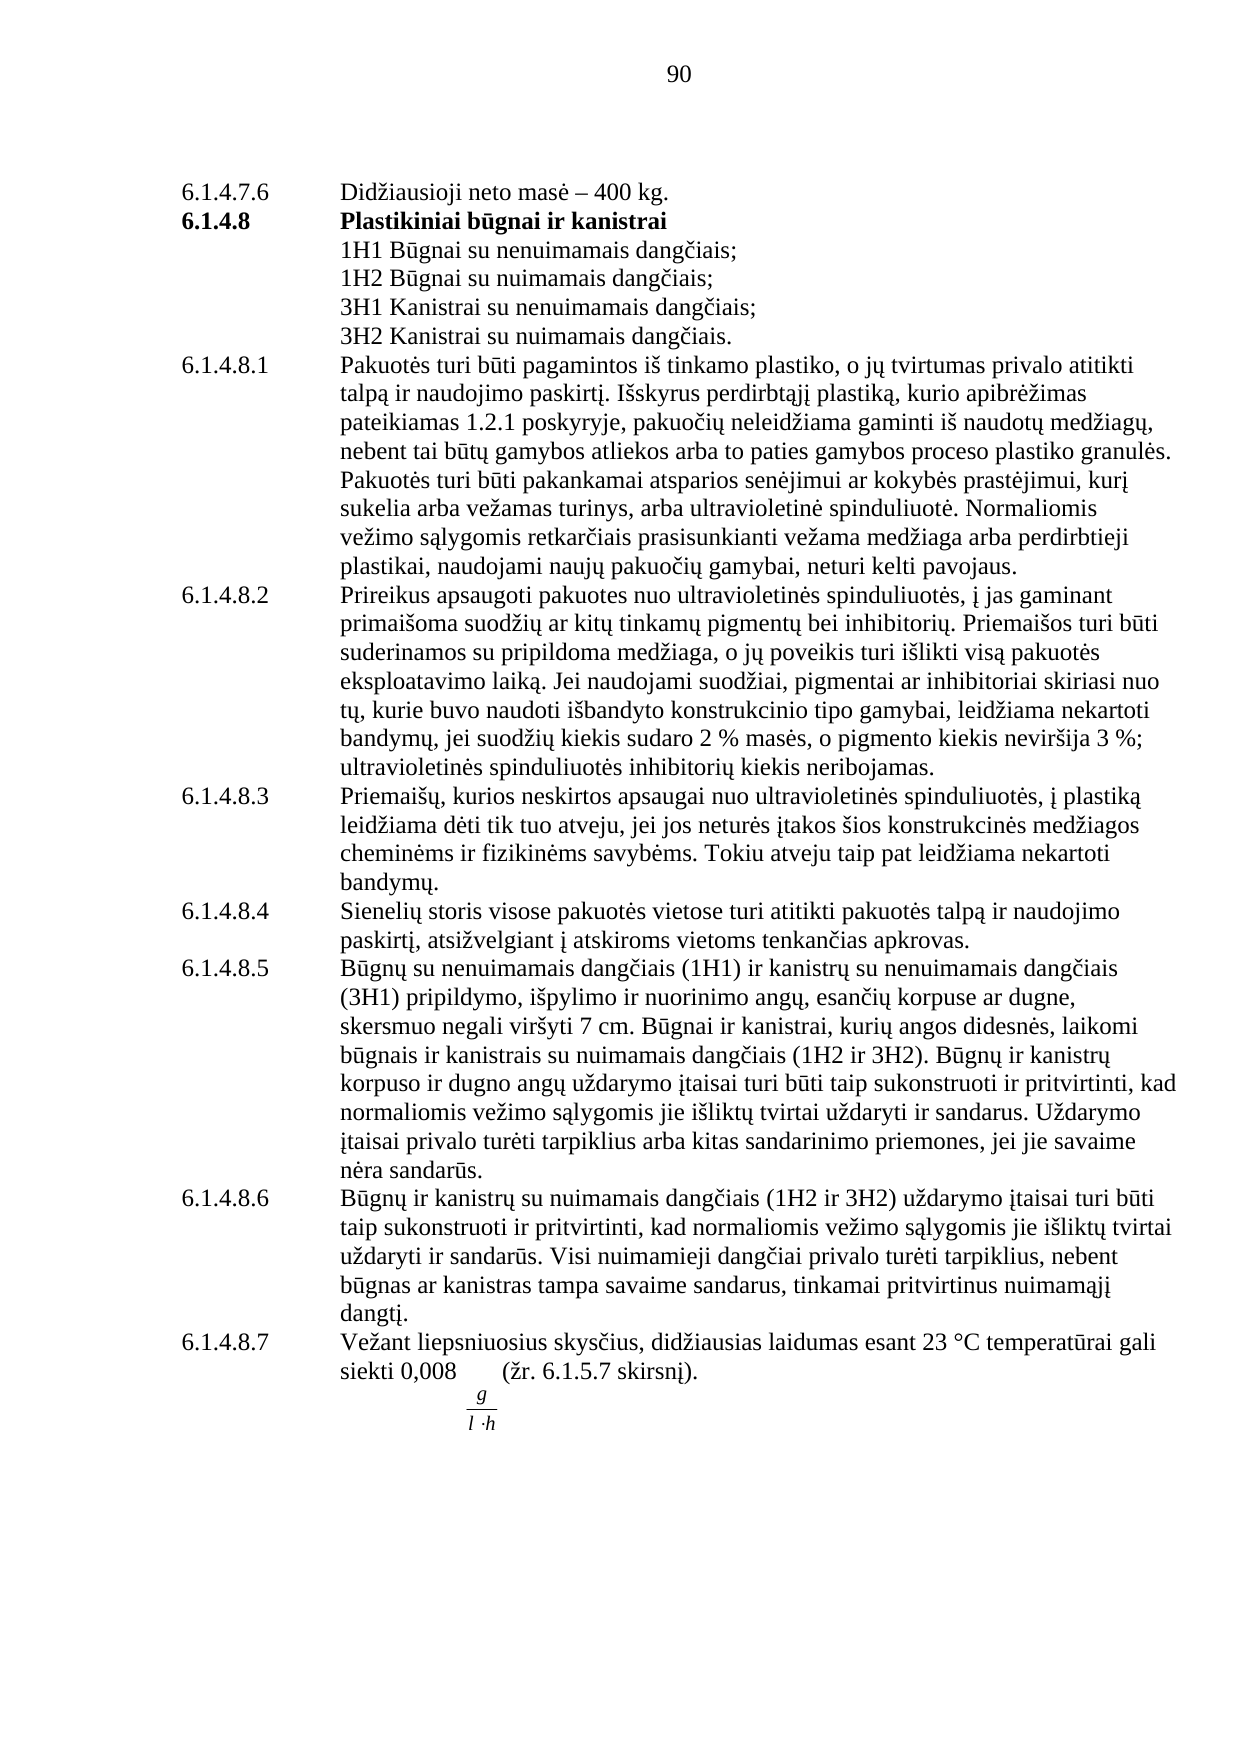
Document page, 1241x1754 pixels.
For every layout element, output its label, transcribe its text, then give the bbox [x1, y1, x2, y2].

table_cell [332, 264, 336, 292]
table_cell [177, 321, 181, 350]
table_cell 6.1.4.8.2 [177, 580, 336, 781]
table_cell 6.1.4.8.3 [177, 781, 336, 896]
table_cell [332, 321, 336, 350]
table_cell 6.1.4.8.1 [177, 350, 336, 580]
table_cell [177, 264, 181, 292]
table_cell 6.1.4.8.7 [177, 1327, 336, 1437]
table_cell [177, 235, 181, 263]
table_cell [332, 292, 336, 321]
table_cell [177, 292, 181, 321]
table_cell 6.1.4.8.6 [177, 1184, 336, 1327]
table_cell 6.1.4.8.5 [177, 954, 336, 1183]
table_cell [332, 235, 336, 263]
table_cell 6.1.4.8.4 [177, 896, 336, 953]
